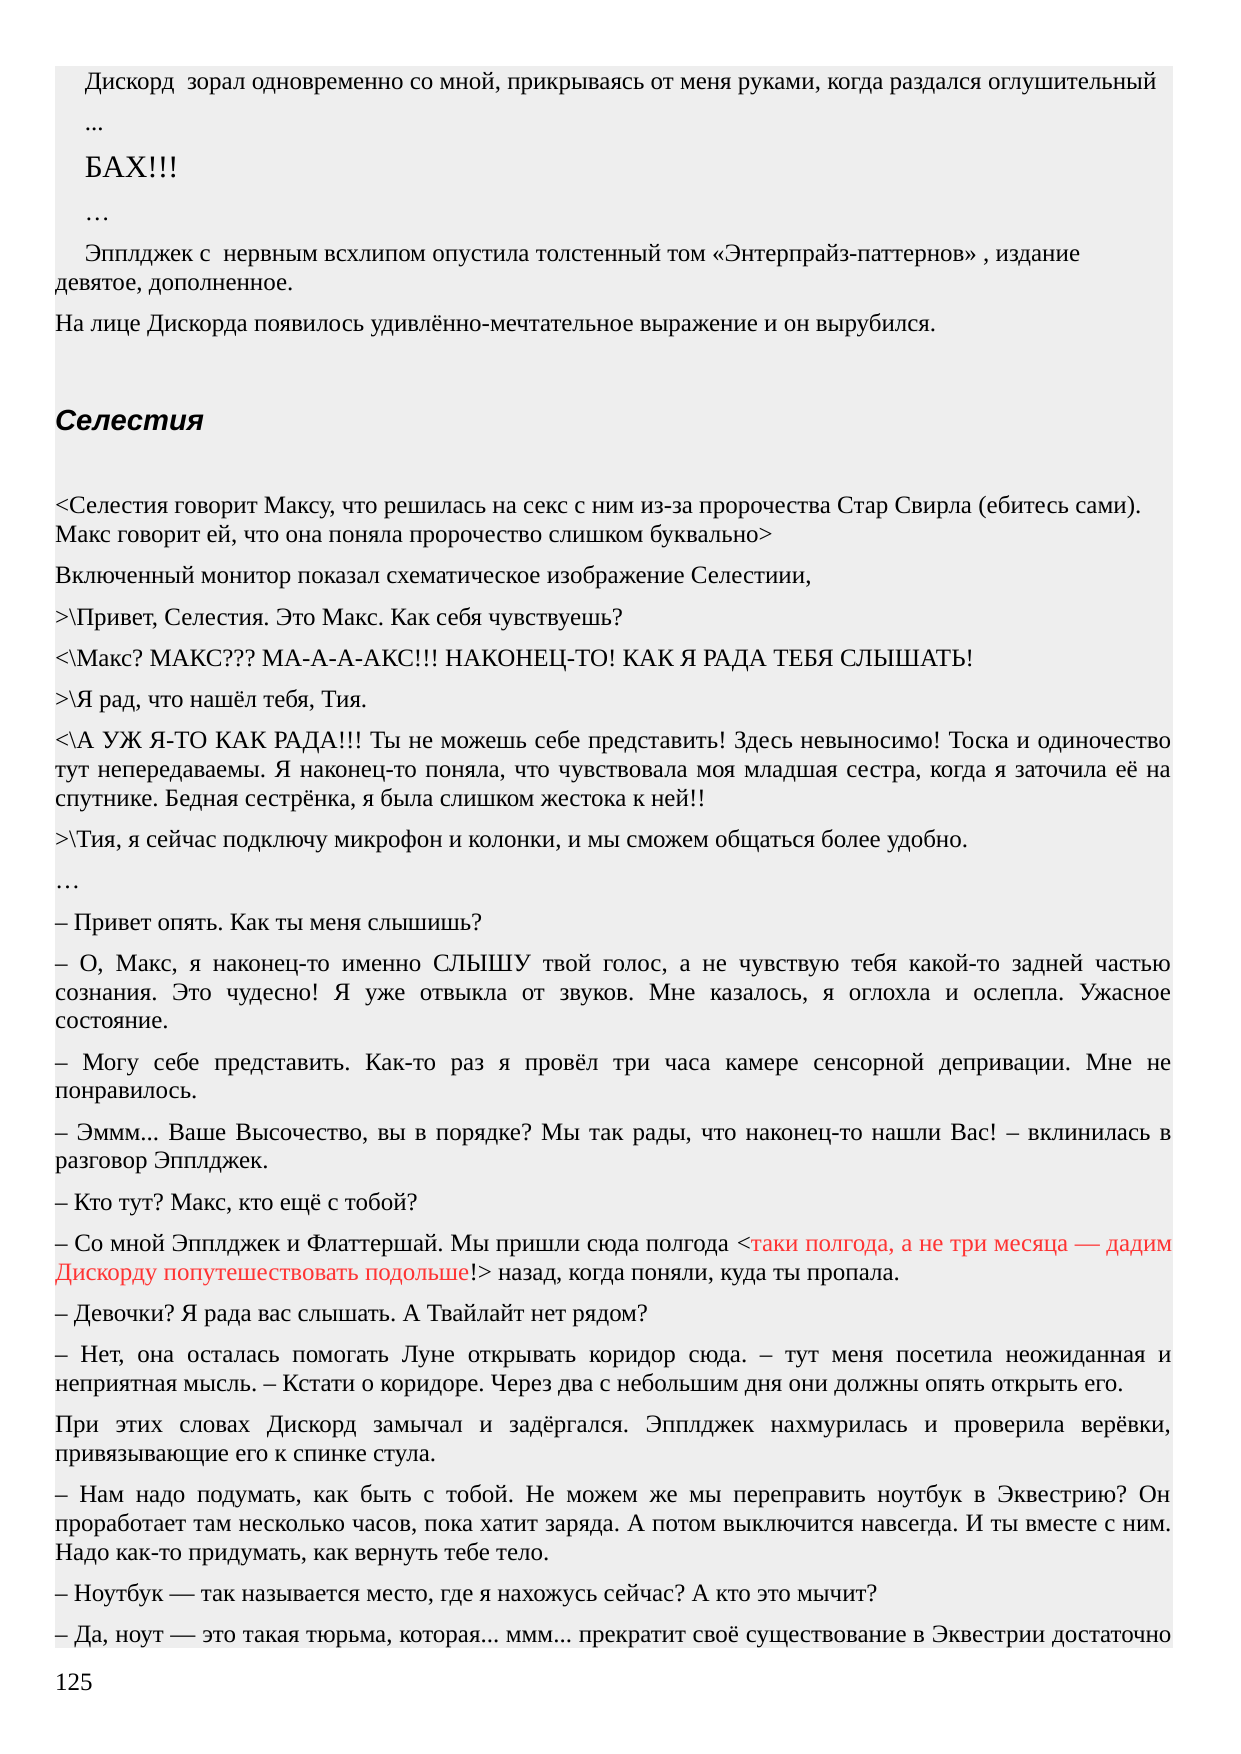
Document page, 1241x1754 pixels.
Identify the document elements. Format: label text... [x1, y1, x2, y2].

text – Ноутбук — так называется место, где я нахожусь сейчас? А кто это мычит? [55, 1578, 1173, 1607]
text >\Привет, Селестия. Это Макс. Как себя чувствуешь? [55, 602, 1173, 631]
text <Селестия говорит Максу, что решилась на секс с ним из-за пророчества Стар Свирла (ебитесь сами). Макс говорит ей, что она поняла пророчество слишком буквально> [55, 491, 1173, 548]
text … [55, 866, 1173, 894]
text – Да, ноут — это такая тюрьма, которая... ммм... прекратит своё существование в Эквестрии достаточно [55, 1619, 1173, 1648]
text На лице Дискорда появилось удивлённо-мечтательное выражение и он вырубился. [55, 308, 1173, 337]
text … [55, 197, 1173, 226]
text – Со мной Эпплджек и Флаттершай. Мы пришли сюда полгода <таки полгода, а не три месяца — дадим Дискорду попутешествовать подольше!> назад, когда поняли, куда ты пропала. [55, 1228, 1173, 1286]
text БАХ!!! [55, 148, 1173, 184]
text <\А УЖ Я-ТО КАК РАДА!!! Ты не можешь себе представить! Здесь невыносимо! Тоска и одиночество тут непередаваемы. Я наконец-то поняла, что чувствовала моя младшая сестра, когда я заточила её на спутнике. Бедная сестрёнка, я была слишком жестока к ней!! [55, 726, 1173, 812]
text >\Тия, я сейчас подключу микрофон и колонки, и мы сможем общаться более удобно. [55, 824, 1173, 853]
text – Кто тут? Макс, кто ещё с тобой? [55, 1187, 1173, 1216]
subtitle Селестия [55, 403, 1173, 437]
text При этих словах Дискорд замычал и задёргался. Эпплджек нахмурилась и проверила верёвки, привязывающие его к спинке стула. [55, 1409, 1173, 1467]
text >\Я рад, что нашёл тебя, Тия. [55, 684, 1173, 713]
text Включенный монитор показал схематическое изображение Селестиии, [55, 561, 1173, 589]
text – О, Макс, я наконец-то именно СЛЫШУ твой голос, а не чувствую тебя какой-то задней частью сознания. Это чудесно! Я уже отвыкла от звуков. Мне казалось, я оглохла и ослепла. Ужасное состояние. [55, 948, 1173, 1034]
text Дискорд зорал одновременно со мной, прикрываясь от меня руками, когда раздался оглушительный [55, 66, 1173, 95]
text Эпплджек с нервным всхлипом опустила толстенный том «Энтерпрайз-паттернов» , издание девятое, дополненное. [55, 238, 1173, 296]
text ... [55, 107, 1173, 136]
text – Привет опять. Как ты меня слышишь? [55, 907, 1173, 936]
text <\Макс? МАКС??? МА-А-А-АКС!!! НАКОНЕЦ-ТО! КАК Я РАДА ТЕБЯ СЛЫШАТЬ! [55, 643, 1173, 672]
text – Могу себе представить. Как-то раз я провёл три часа камере сенсорной депривации. Мне не понравилось. [55, 1047, 1173, 1104]
text – Девочки? Я рада вас слышать. А Твайлайт нет рядом? [55, 1298, 1173, 1327]
text – Нам надо подумать, как быть с тобой. Не можем же мы переправить ноутбук в Эквестрию? Он проработает там несколько часов, пока хатит заряда. А потом выключится навсегда. И ты вместе с ним. Надо как-то придумать, как вернуть тебе тело. [55, 1479, 1173, 1566]
text – Нет, она осталась помогать Луне открывать коридор сюда. – тут меня посетила неожиданная и неприятная мысль. – Кстати о коридоре. Через два с небольшим дня они должны опять открыть его. [55, 1339, 1173, 1397]
text – Эммм... Ваше Высочество, вы в порядке? Мы так рады, что наконец-то нашли Вас! – вклинилась в разговор Эпплджек. [55, 1117, 1173, 1174]
